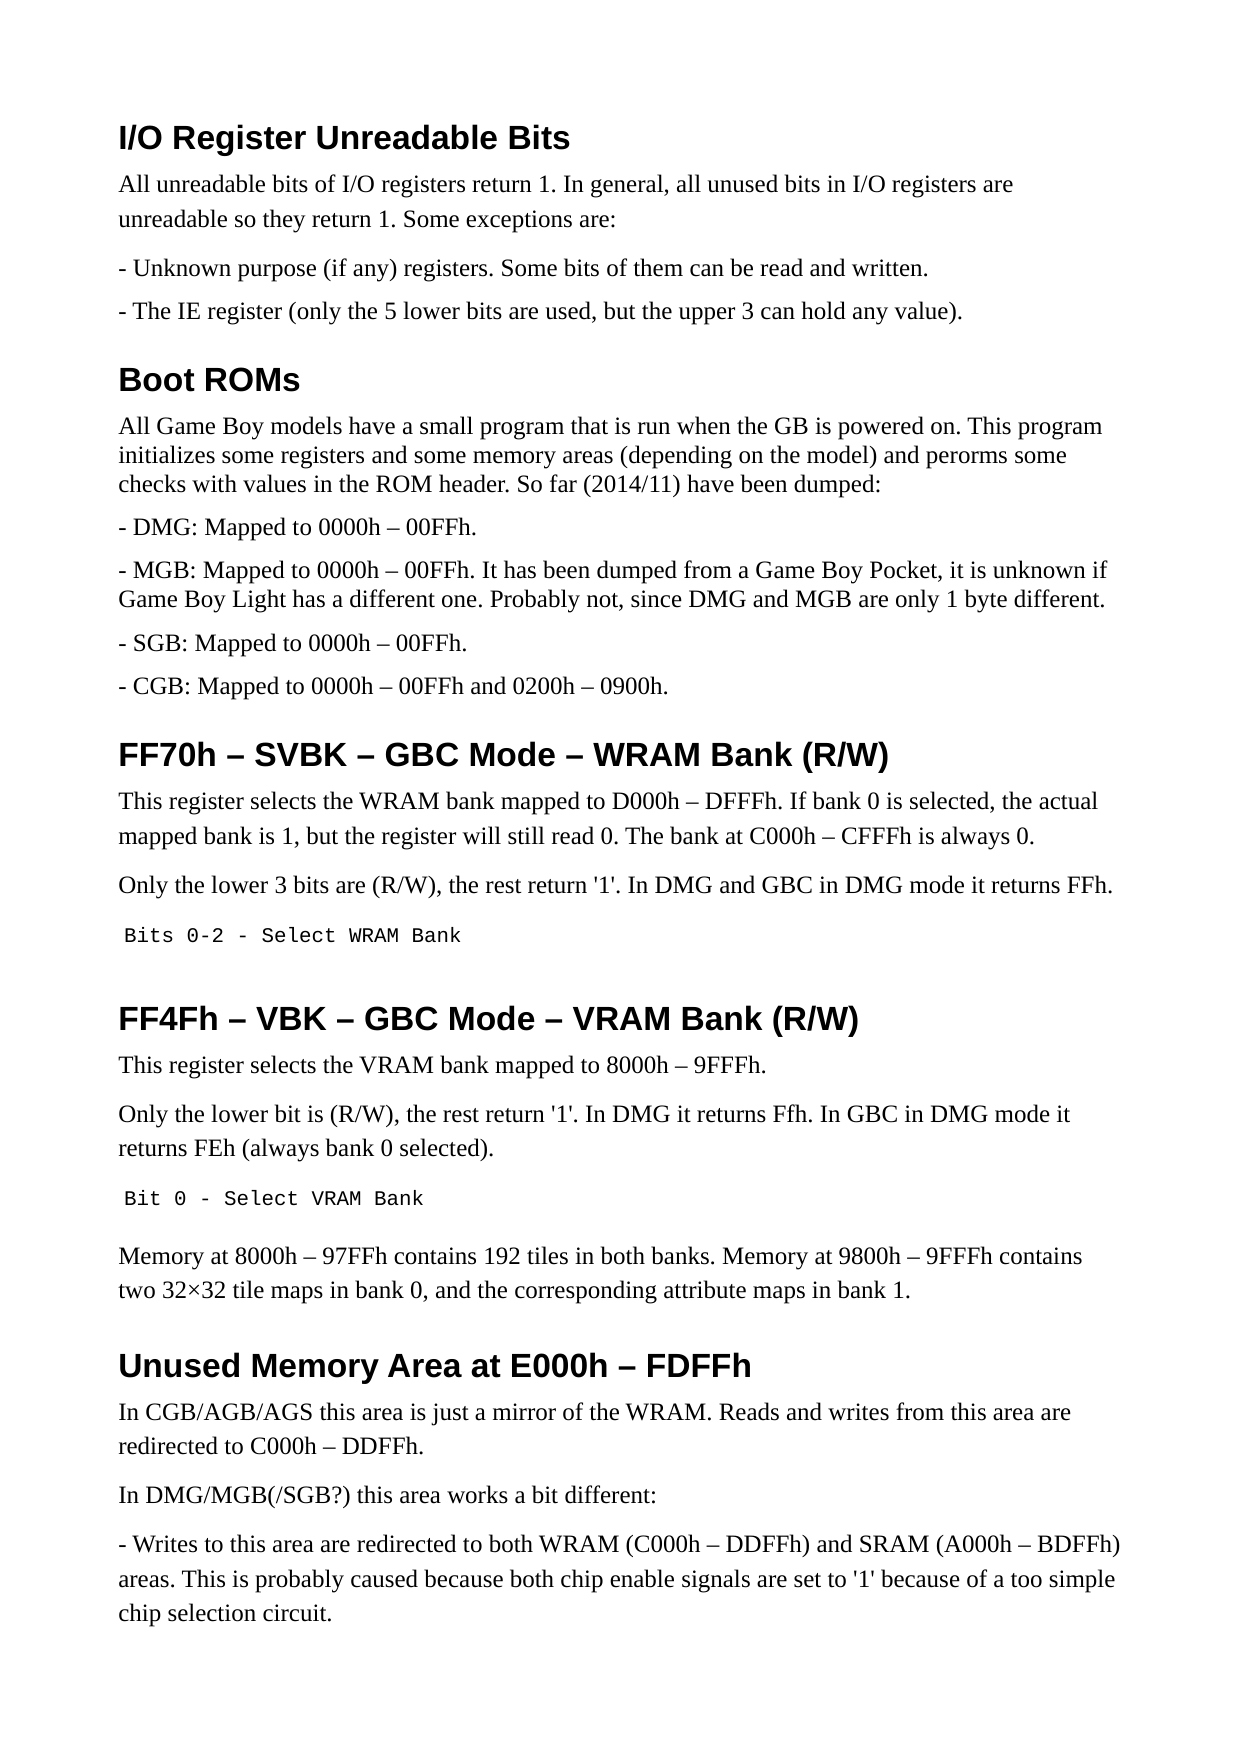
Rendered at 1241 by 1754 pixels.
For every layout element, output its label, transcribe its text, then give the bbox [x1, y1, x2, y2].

text All unreadable bits of I/O registers return 1. In general, all unused bits in I/O registers are unreadable so they return 1. Some exceptions are: [118, 169, 1122, 232]
table_header Bits 0-2 - Select WRAM Bank [118, 919, 1123, 978]
text - The IE register (only the 5 lower bits are used, but the upper 3 can hold any value). [118, 296, 1122, 325]
text In CGB/AGB/AGS this area is just a mirror of the WRAM. Reads and writes from this area are redirected to C000h – DDFFh. [118, 1397, 1122, 1460]
text In DMG/MGB(/SGB?) this area works a bit different: [118, 1480, 1122, 1509]
text This register selects the VRAM bank mapped to 8000h – 9FFFh. [118, 1050, 1122, 1078]
text Only the lower 3 bits are (R/W), the rest return '1'. In DMG and GBC in DMG mode it returns FFh. [118, 870, 1122, 899]
subtitle FF4Fh – VBK – GBC Mode – VRAM Bank (R/W) [118, 998, 1122, 1037]
text All Game Boy models have a small program that is run when the GB is powered on. This program initializes some registers and some memory areas (depending on the model) and perorms some checks with values in the ROM header. So far (2014/11) have been dumped: [118, 411, 1122, 498]
text - MGB: Mapped to 0000h – 00FFh. It has been dumped from a Game Boy Pocket, it is unknown if Game Boy Light has a different one. Probably not, since DMG and MGB are only 1 byte different. [118, 556, 1122, 613]
subtitle FF70h – SVBK – GBC Mode – WRAM Bank (R/W) [118, 735, 1122, 774]
text Memory at 8000h – 97FFh contains 192 tiles in both banks. Memory at 9800h – 9FFFh contains two 32×32 tile maps in bank 0, and the corresponding attribute maps in bank 1. [118, 1241, 1122, 1304]
subtitle Unused Memory Area at E000h – FDFFh [118, 1345, 1122, 1384]
text Only the lower bit is (R/W), the rest return '1'. In DMG it returns Ffh. In GBC in DMG mode it returns FEh (always bank 0 selected). [118, 1099, 1122, 1162]
text - Writes to this area are redirected to both WRAM (C000h – DDFFh) and SRAM (A000h – BDFFh) areas. This is probably caused because both chip enable signals are set to '1' because of a too simple chip selection circuit. [118, 1529, 1122, 1627]
text This register selects the WRAM bank mapped to D000h – DFFFh. If bank 0 is selected, the actual mapped bank is 1, but the register will still read 0. The bank at C000h – CFFFh is always 0. [118, 786, 1122, 849]
subtitle Boot ROMs [118, 360, 1122, 399]
text - Unknown purpose (if any) registers. Some bits of them can be read and written. [118, 253, 1122, 282]
text - SGB: Mapped to 0000h – 00FFh. [118, 628, 1122, 656]
subtitle I/O Register Unreadable Bits [118, 118, 1122, 157]
table_header Bit 0 - Select VRAM Bank [118, 1182, 1123, 1241]
text - DMG: Mapped to 0000h – 00FFh. [118, 512, 1122, 541]
text - CGB: Mapped to 0000h – 00FFh and 0200h – 0900h. [118, 671, 1122, 700]
